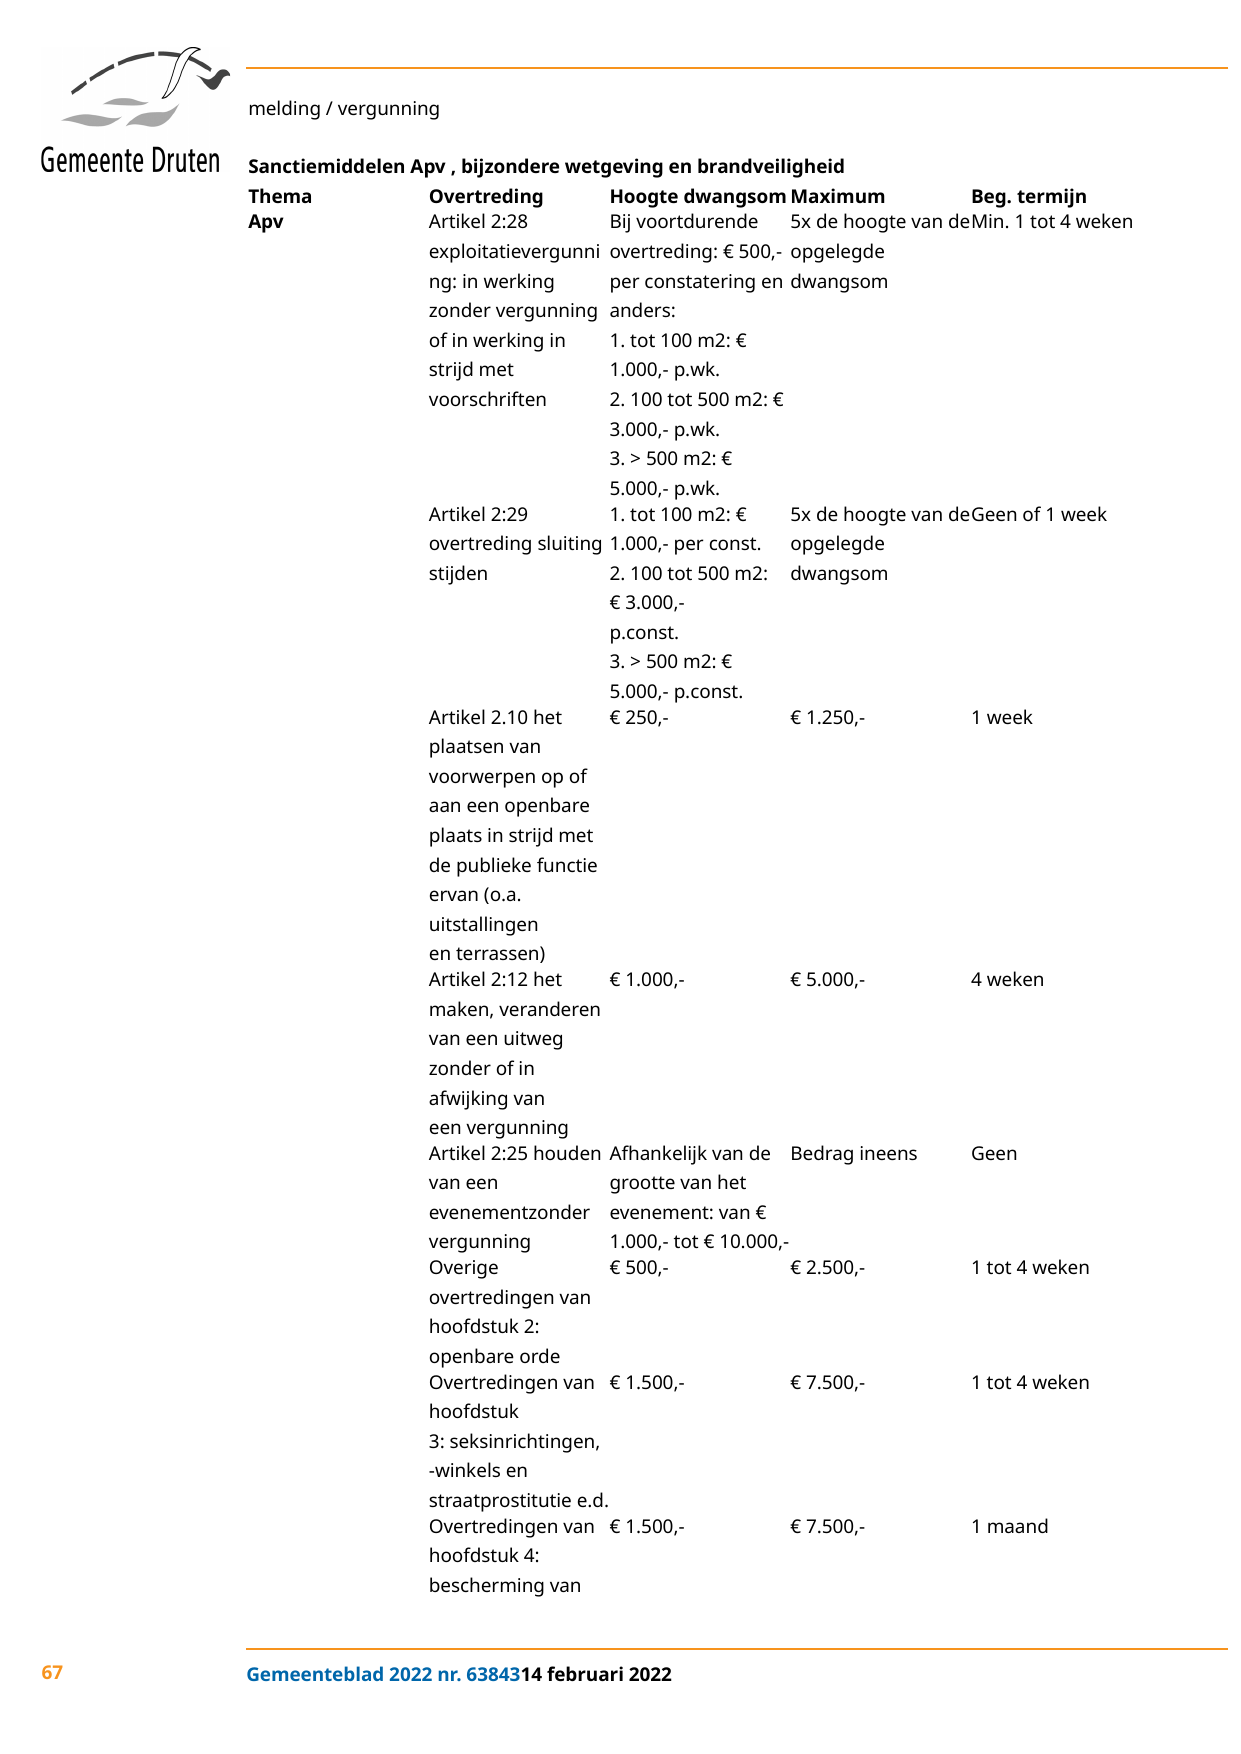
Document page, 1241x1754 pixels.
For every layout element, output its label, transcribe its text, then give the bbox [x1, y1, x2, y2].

table_cell 5x de hoogte van de opgelegde dwangsom [790, 209, 971, 501]
table_cell Artikel 2.10 het plaatsen van voorwerpen op of aan een openbare plaats in strijd met de publieke functie ervan (o.a. uitstallingen en terrassen) [429, 704, 609, 966]
table_cell Overige overtredingen van hoofdstuk 2: openbare orde [429, 1255, 609, 1369]
table_cell Artikel 2:25 houden van een evenementzonder vergunning [429, 1140, 609, 1254]
table_cell Geen of 1 week [971, 501, 1152, 704]
table_cell Bedrag ineens [790, 1140, 971, 1254]
table_cell Min. 1 tot 4 weken [971, 209, 1152, 501]
table_cell 1 tot 4 weken [971, 1255, 1152, 1369]
table_cell Artikel 2:29 overtreding sluitingstijden [429, 501, 609, 704]
table_cell Overtredingen van hoofdstuk 4: bescherming van [429, 1513, 609, 1598]
table_cell € 1.500,- [609, 1369, 790, 1513]
table_cell [700, 95, 926, 121]
table_cell Geen [971, 1140, 1152, 1254]
table_cell Apv [248, 209, 429, 1598]
table_header Overtreding [429, 183, 609, 209]
table_cell 5x de hoogte van de opgelegde dwangsom [790, 501, 971, 704]
table_cell € 500,- [609, 1255, 790, 1369]
text Sanctiemiddelen Apv , bijzondere wetgeving en brandveiligheid [248, 153, 1152, 179]
table_cell € 250,- [609, 704, 790, 966]
table_cell € 1.000,- [609, 966, 790, 1140]
table_cell Afhankelijk van de grootte van het evenement: van € 1.000,- tot € 10.000,- [609, 1140, 790, 1254]
table_cell [926, 95, 1152, 121]
table_cell Artikel 2:12 het maken, veranderen van een uitweg zonder of in afwijking van een vergunning [429, 966, 609, 1140]
table_cell € 5.000,- [790, 966, 971, 1140]
table_cell € 7.500,- [790, 1513, 971, 1598]
table_cell 1. tot 100 m2: € 1.000,- per const. 2. 100 tot 500 m2: € 3.000,- p.const. 3. > 500 m2: € 5.000,- p.const. [609, 501, 790, 704]
table_header Hoogte dwangsom [609, 183, 790, 209]
table_header Thema [248, 183, 429, 209]
picture [41, 47, 231, 172]
table_cell 1 week [971, 704, 1152, 966]
table_header Maximum [790, 183, 971, 209]
table_cell € 1.250,- [790, 704, 971, 966]
table_cell Artikel 2:28 exploitatievergunning: in werking zonder vergunning of in werking in strijd met voorschriften [429, 209, 609, 501]
table_cell melding / vergunning [248, 95, 474, 121]
table_header Beg. termijn [971, 183, 1152, 209]
table_cell 1 tot 4 weken [971, 1369, 1152, 1513]
table_cell € 7.500,- [790, 1369, 971, 1513]
table_cell € 1.500,- [609, 1513, 790, 1598]
table_cell Overtredingen van hoofdstuk 3: seksinrichtingen, -winkels en straatprostitutie e.d. [429, 1369, 609, 1513]
table_cell 1 maand [971, 1513, 1152, 1598]
table_cell [474, 95, 700, 121]
table_cell 4 weken [971, 966, 1152, 1140]
table_cell € 2.500,- [790, 1255, 971, 1369]
table_cell Bij voortdurende overtreding: € 500,- per constatering en anders: 1. tot 100 m2: € 1.000,- p.wk. 2. 100 tot 500 m2: € 3.000,- p.wk. 3. > 500 m2: € 5.000,- p.wk. [609, 209, 790, 501]
